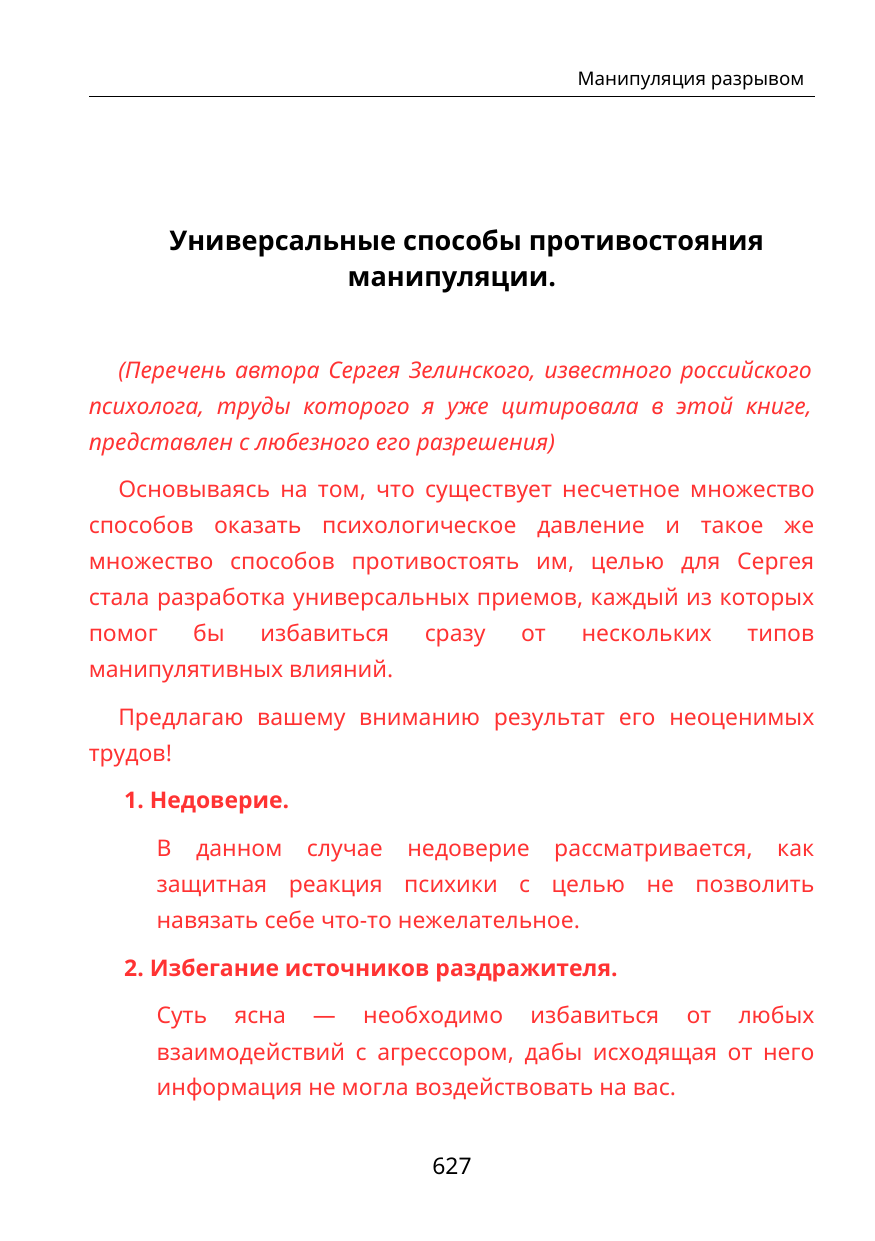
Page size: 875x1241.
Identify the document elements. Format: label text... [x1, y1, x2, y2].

list В данном случае недоверие рассматривается, как защитная реакция психики с целью не позволить навязать себе что-то нежелательное. [118, 832, 815, 935]
text (Перечень автора Сергея Зелинского, известного российского психолога, труды которого я уже цитировала в этой книге, представлен с любезного его разрешения) [88, 354, 815, 457]
subtitle Универсальные способы противостояния манипуляции. [88, 221, 815, 295]
list Избегание источников раздражителя. [118, 952, 815, 983]
text Основываясь на том, что существует несчетное множество способов оказать психологическое давление и такое же множество способов противостоять им, целью для Сергея стала разработка универсальных приемов, каждый из которых помог бы избавиться сразу от нескольких типов манипулятивных влияний. [88, 473, 815, 684]
text Предлагаю вашему вниманию результат его неоценимых трудов! [88, 701, 815, 768]
list Суть ясна — необходимо избавиться от любых взаимодействий с агрессором, дабы исходящая от него информация не могла воздействовать на вас. [118, 999, 815, 1103]
list Недоверие. [118, 784, 815, 816]
